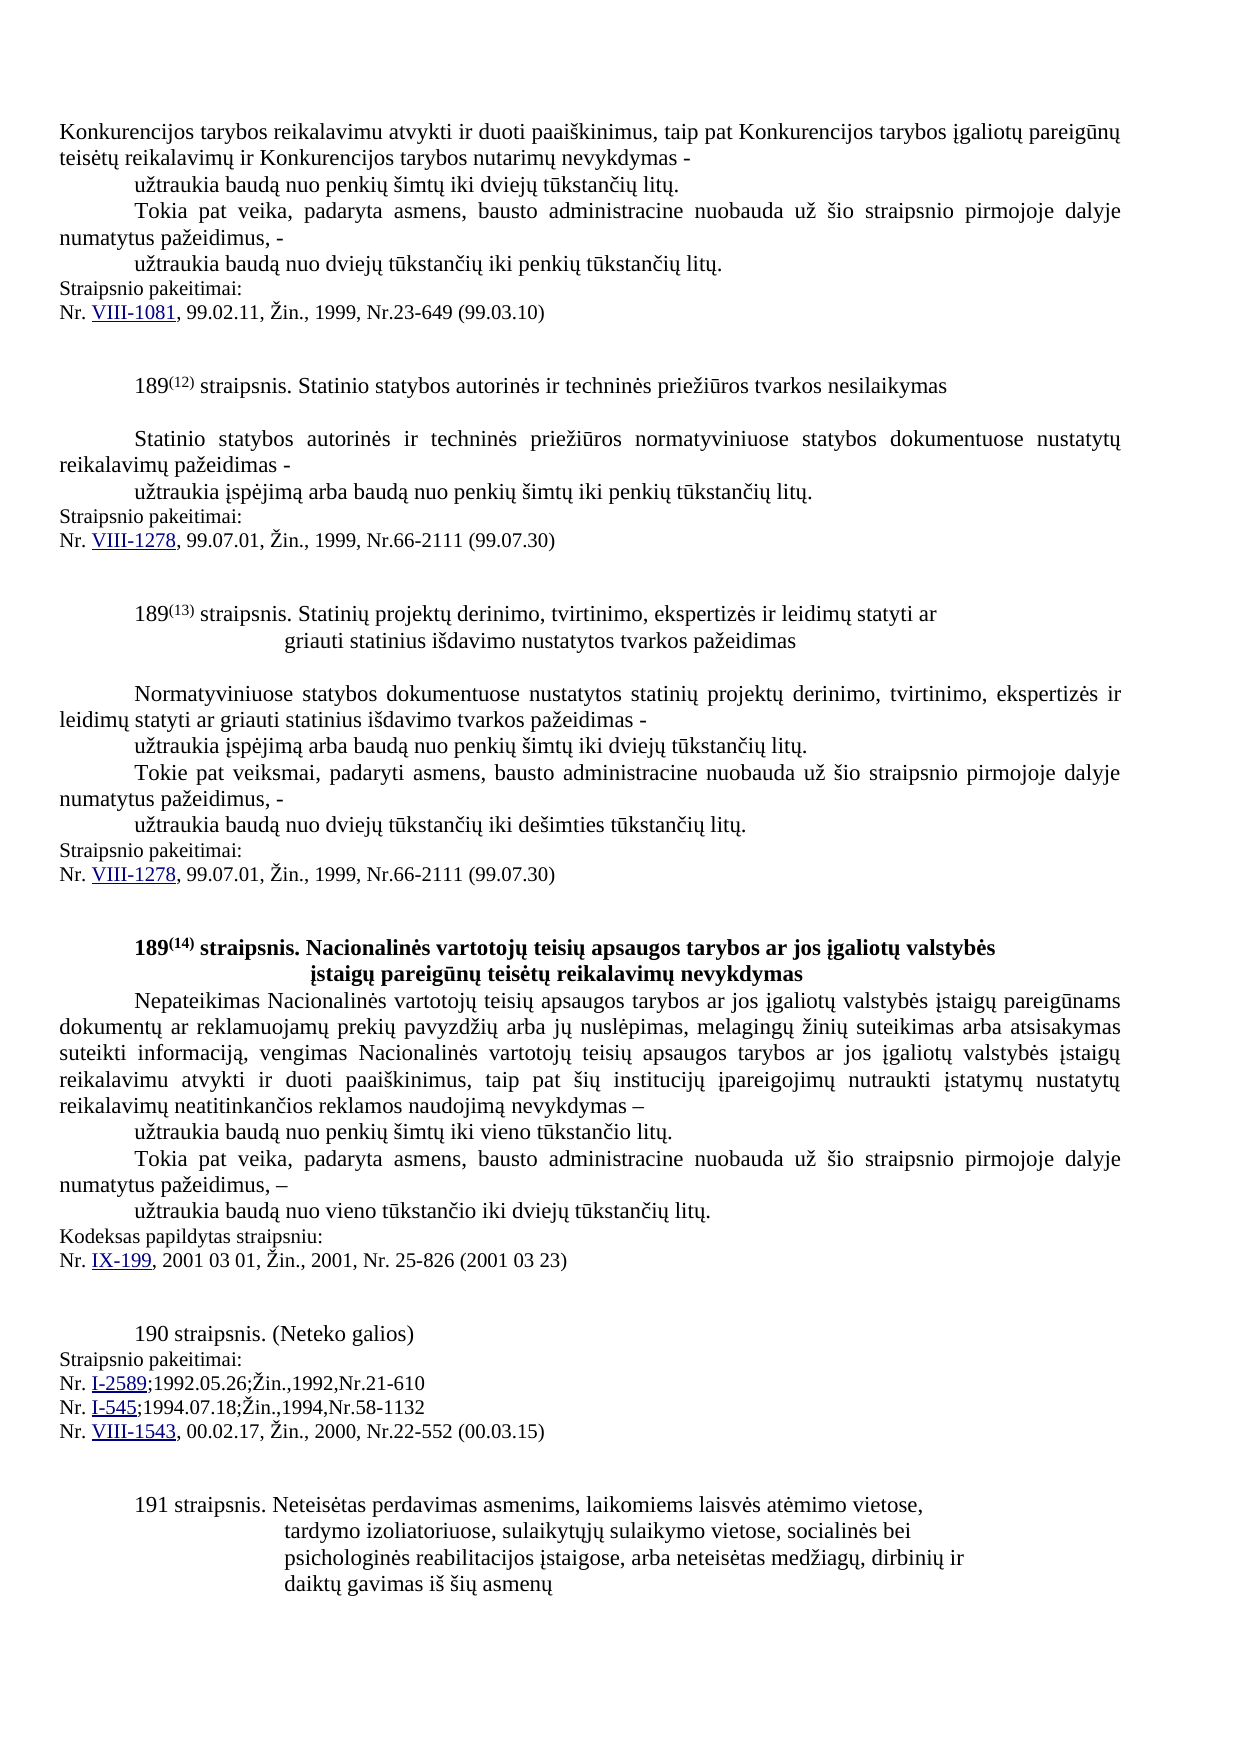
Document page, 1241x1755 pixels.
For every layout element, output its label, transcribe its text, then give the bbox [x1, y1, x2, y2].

text Konkurencijos tarybos reikalavimu atvykti ir duoti paaiškinimus, taip pat Konkurencijos tarybos įgaliotų pareigūnų teisėtų reikalavimų ir Konkurencijos tarybos nutarimų nevykdymas - [59, 118, 1122, 171]
text užtraukia baudą nuo penkių šimtų iki dviejų tūkstančių litų. [59, 171, 1122, 197]
text Nepateikimas Nacionalinės vartotojų teisių apsaugos tarybos ar jos įgaliotų valstybės įstaigų pareigūnams dokumentų ar reklamuojamų prekių pavyzdžių arba jų nuslėpimas, melagingų žinių suteikimas arba atsisakymas suteikti informaciją, vengimas Nacionalinės vartotojų teisių apsaugos tarybos ar jos įgaliotų valstybės įstaigų reikalavimu atvykti ir duoti paaiškinimus, taip pat šių institucijų įpareigojimų nutraukti įstatymų nustatytų reikalavimų neatitinkančios reklamos naudojimą nevykdymas – [59, 987, 1122, 1118]
text Straipsnio pakeitimai: [59, 276, 1122, 300]
text įstaigų pareigūnų teisėtų reikalavimų nevykdymas [310, 960, 1122, 987]
text Kodeksas papildytas straipsniu: [59, 1224, 1122, 1248]
text 189(14) straipsnis. Nacionalinės vartotojų teisių apsaugos tarybos ar jos įgaliotų valstybės [134, 934, 1122, 960]
text Normatyviniuose statybos dokumentuose nustatytos statinių projektų derinimo, tvirtinimo, ekspertizės ir leidimų statyti ar griauti statinius išdavimo tvarkos pažeidimas - [59, 679, 1122, 732]
text psichologinės reabilitacijos įstaigose, arba neteisėtas medžiagų, dirbinių ir [284, 1543, 1122, 1570]
text daiktų gavimas iš šių asmenų [284, 1570, 1122, 1596]
text užtraukia baudą nuo dviejų tūkstančių iki penkių tūkstančių litų. [59, 250, 1122, 276]
text užtraukia įspėjimą arba baudą nuo penkių šimtų iki dviejų tūkstančių litų. [59, 732, 1122, 759]
text Tokia pat veika, padaryta asmens, bausto administracine nuobauda už šio straipsnio pirmojoje dalyje numatytus pažeidimus, - [59, 197, 1122, 250]
text Nr. I-545;1994.07.18;Žin.,1994,Nr.58-1132 [59, 1394, 1122, 1419]
text Nr. VIII-1543, 00.02.17, Žin., 2000, Nr.22-552 (00.03.15) [59, 1419, 1122, 1443]
text 189(13) straipsnis. Statinių projektų derinimo, tvirtinimo, ekspertizės ir leidimų statyti ar [134, 601, 1122, 627]
text 191 straipsnis. Neteisėtas perdavimas asmenims, laikomiems laisvės atėmimo vietose, [134, 1491, 1122, 1517]
text Straipsnio pakeitimai: [59, 504, 1122, 528]
text užtraukia baudą nuo vieno tūkstančio iki dviejų tūkstančių litų. [59, 1197, 1122, 1224]
text Straipsnio pakeitimai: [59, 838, 1122, 862]
text griauti statinius išdavimo nustatytos tvarkos pažeidimas [284, 627, 1122, 653]
text tardymo izoliatoriuose, sulaikytųjų sulaikymo vietose, socialinės bei [284, 1517, 1122, 1543]
text 189(12) straipsnis. Statinio statybos autorinės ir techninės priežiūros tvarkos nesilaikymas [134, 372, 1122, 399]
text 190 straipsnis. (Neteko galios) [59, 1320, 1122, 1346]
text Tokia pat veika, padaryta asmens, bausto administracine nuobauda už šio straipsnio pirmojoje dalyje numatytus pažeidimus, – [59, 1145, 1122, 1197]
text užtraukia baudą nuo dviejų tūkstančių iki dešimties tūkstančių litų. [59, 811, 1122, 838]
text Tokie pat veiksmai, padaryti asmens, bausto administracine nuobauda už šio straipsnio pirmojoje dalyje numatytus pažeidimus, - [59, 759, 1122, 811]
text užtraukia įspėjimą arba baudą nuo penkių šimtų iki penkių tūkstančių litų. [59, 478, 1122, 504]
text Nr. IX-199, 2001 03 01, Žin., 2001, Nr. 25-826 (2001 03 23) [59, 1248, 1122, 1272]
text užtraukia baudą nuo penkių šimtų iki vieno tūkstančio litų. [59, 1118, 1122, 1145]
text Straipsnio pakeitimai: [59, 1346, 1122, 1371]
text Nr. VIII-1081, 99.02.11, Žin., 1999, Nr.23-649 (99.03.10) [59, 300, 1122, 324]
text Nr. VIII-1278, 99.07.01, Žin., 1999, Nr.66-2111 (99.07.30) [59, 528, 1122, 552]
text Statinio statybos autorinės ir techninės priežiūros normatyviniuose statybos dokumentuose nustatytų reikalavimų pažeidimas - [59, 425, 1122, 478]
text Nr. VIII-1278, 99.07.01, Žin., 1999, Nr.66-2111 (99.07.30) [59, 862, 1122, 886]
text Nr. I-2589;1992.05.26;Žin.,1992,Nr.21-610 [59, 1371, 1122, 1394]
